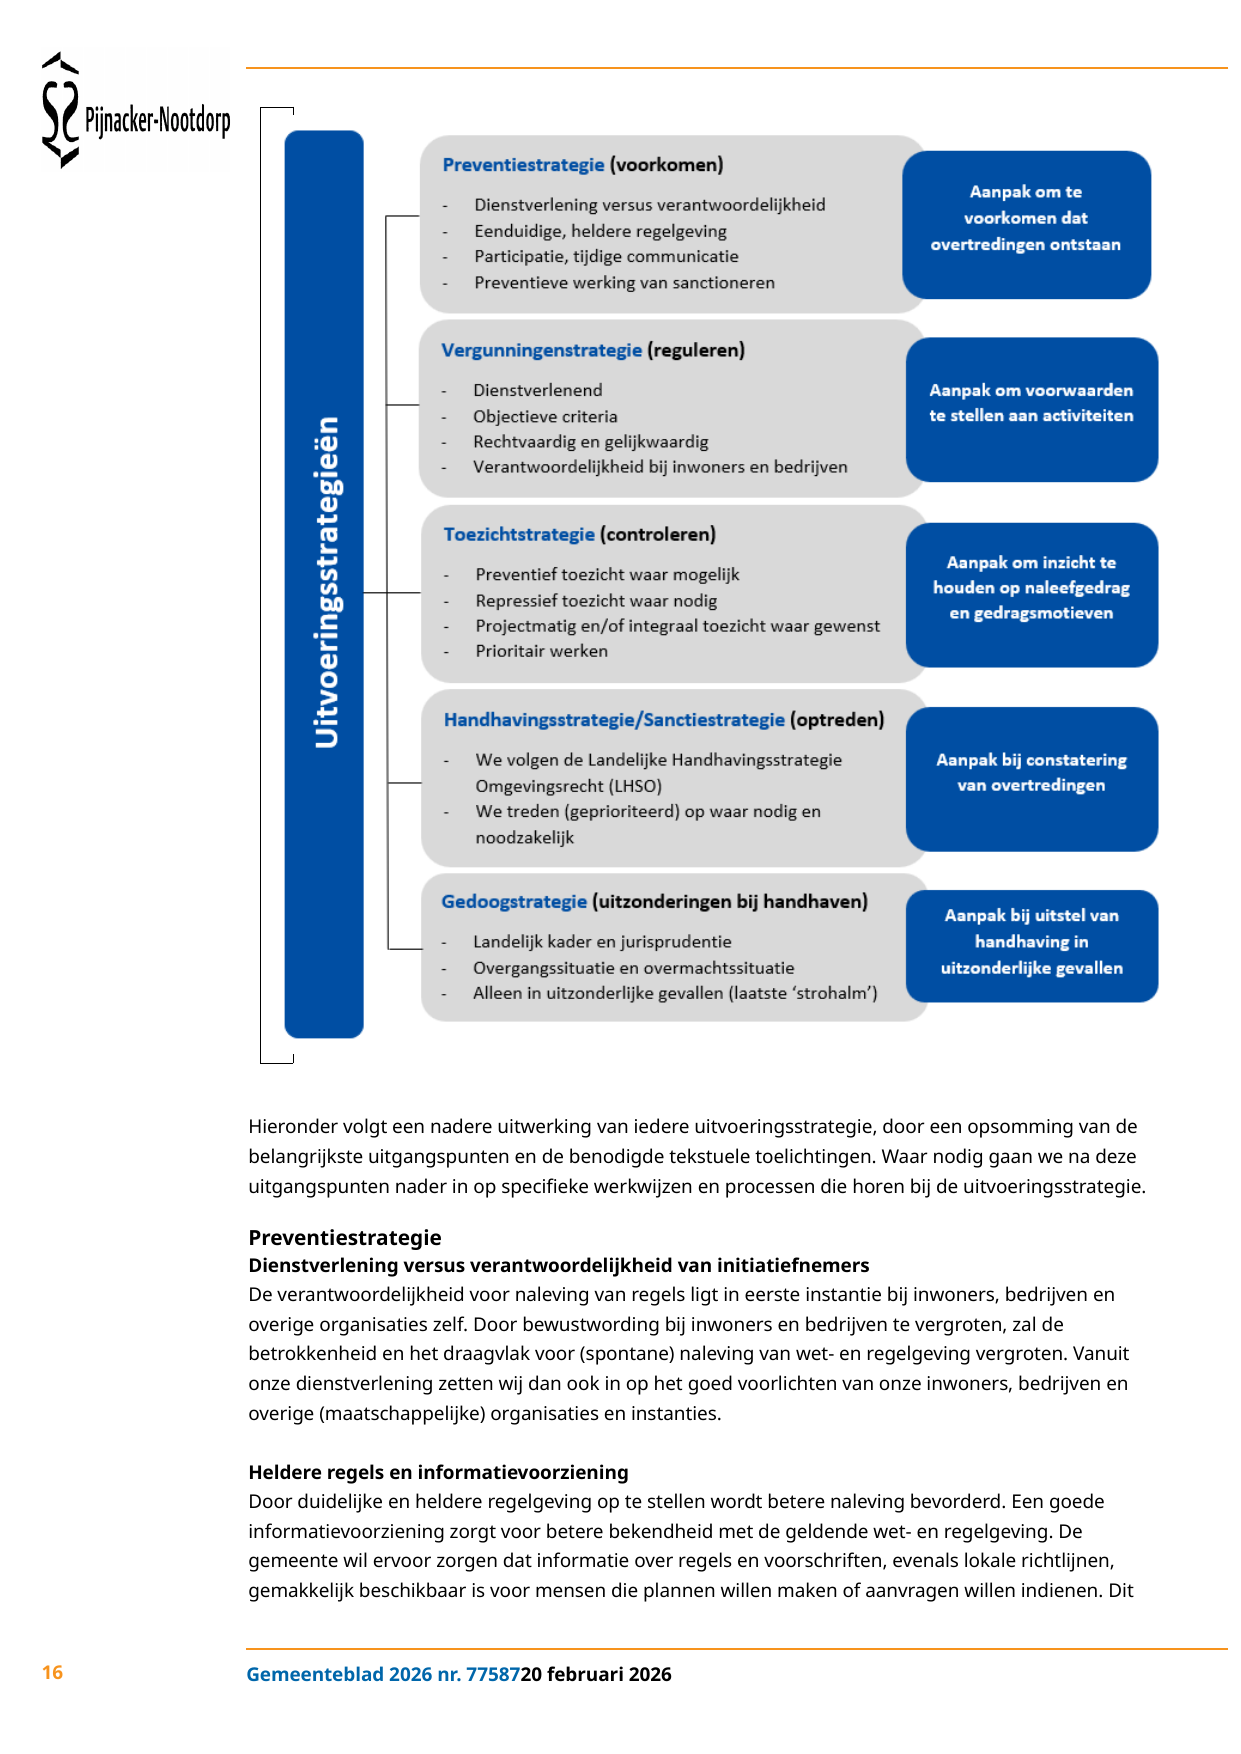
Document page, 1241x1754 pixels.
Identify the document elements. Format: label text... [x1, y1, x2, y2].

picture [41, 47, 231, 172]
text Dienstverlening versus verantwoordelijkheid van initiatiefnemers [248, 1252, 1152, 1277]
text Preventiestrategie [248, 1223, 1152, 1252]
text De verantwoordelijkheid voor naleving van regels ligt in eerste instantie bij inwoners, bedrijven en overige organisaties zelf. Door bewustwording bij inwoners en bedrijven te vergroten, zal de betrokkenheid en het draagvlak voor (spontane) naleving van wet- en regelgeving vergroten. Vanuit onze dienstverlening zetten wij dan ook in op het goed voorlichten van onze inwoners, bedrijven en overige (maatschappelijke) organisaties en instanties. [248, 1281, 1152, 1425]
text Hieronder volgt een nadere uitwerking van iedere uitvoeringsstrategie, door een opsomming van de belangrijkste uitgangspunten en de benodigde tekstuele toelichtingen. Waar nodig gaan we na deze uitgangspunten nader in op specifieke werkwijzen en processen die horen bij de uitvoeringsstrategie. [248, 1114, 1152, 1199]
picture [268, 115, 1173, 1054]
text Heldere regels en informatievoorziening [248, 1459, 1152, 1484]
text Door duidelijke en heldere regelgeving op te stellen wordt betere naleving bevorderd. Een goede informatievoorziening zorgt voor betere bekendheid met de geldende wet- en regelgeving. De gemeente wil ervoor zorgen dat informatie over regels en voorschriften, evenals lokale richtlijnen, gemakkelijk beschikbaar is voor mensen die plannen willen maken of aanvragen willen indienen. Dit [248, 1488, 1152, 1603]
